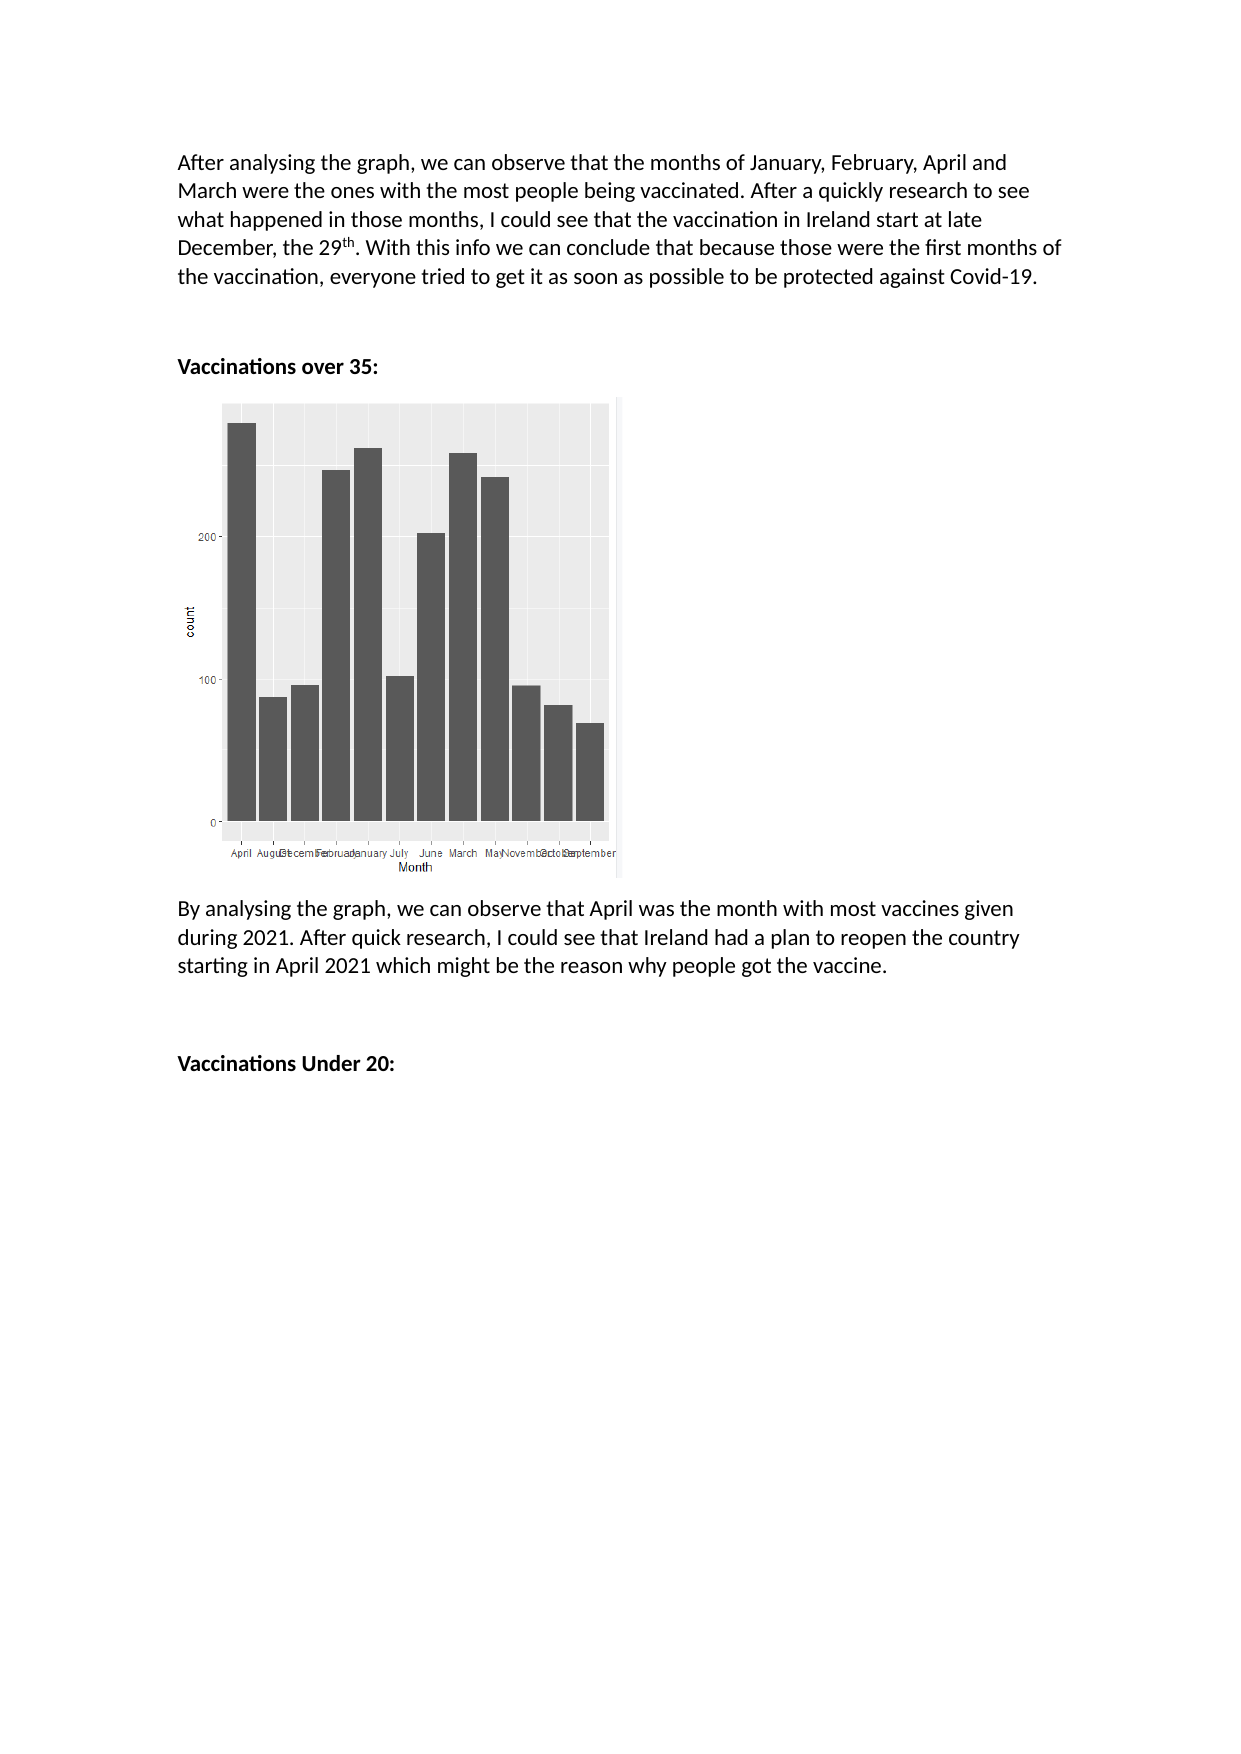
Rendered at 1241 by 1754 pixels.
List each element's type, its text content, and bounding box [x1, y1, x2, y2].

text After analysing the graph, we can observe that the months of January, February, April and March were the ones with the most people being vaccinated. After a quickly research to see what happened in those months, I could see that the vaccination in Ireland start at late December, the 29th. With this info we can conclude that because those were the first months of the vaccination, everyone tried to get it as soon as possible to be protected against Covid-19. [177, 148, 1063, 290]
text By analysing the graph, we can observe that April was the month with most vaccines given during 2021. After quick research, I could see that Ireland had a plan to reopen the country starting in April 2021 which might be the reason why people got the vaccine. [177, 894, 1063, 979]
text Vaccinations Under 20: [177, 1049, 1063, 1078]
text Vaccinations over 35: [177, 352, 1063, 380]
